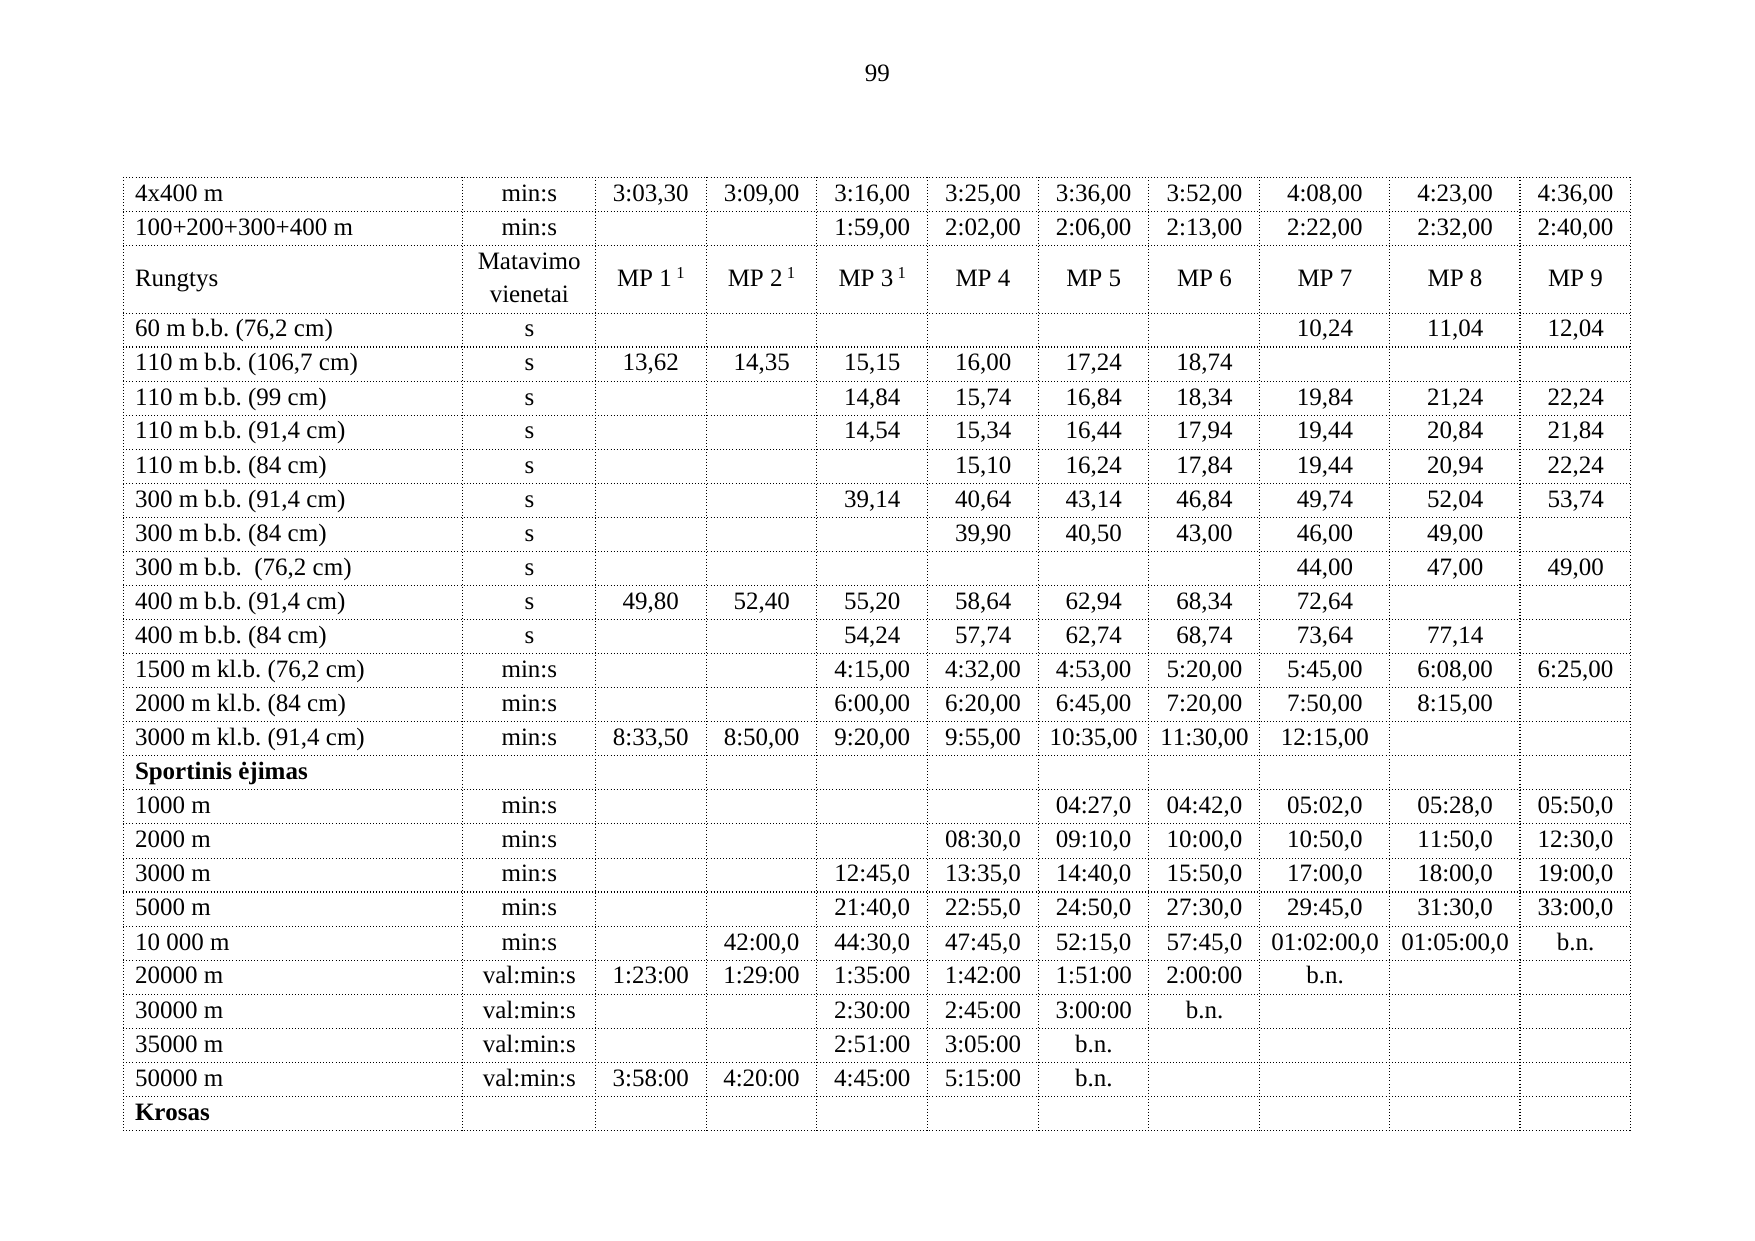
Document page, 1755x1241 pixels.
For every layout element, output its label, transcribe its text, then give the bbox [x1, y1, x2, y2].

table_cell 2:13,00 [1149, 211, 1259, 245]
table_cell [928, 551, 1038, 585]
table_cell 01:02:00,0 [1260, 926, 1390, 959]
table_cell [1260, 994, 1390, 1028]
table_cell [817, 823, 927, 857]
table_cell MP 2 1 [706, 245, 817, 312]
table_cell min:s [463, 891, 595, 926]
table_cell 12,04 [1520, 313, 1631, 346]
table_cell 18,74 [1149, 346, 1259, 381]
table_cell 57:45,0 [1149, 926, 1259, 959]
table_cell [1149, 551, 1259, 585]
table_cell [463, 755, 595, 789]
table_cell 73,64 [1260, 619, 1390, 653]
table_cell [595, 1028, 706, 1062]
table_cell 15,74 [928, 381, 1038, 414]
table_cell 2:22,00 [1260, 211, 1390, 245]
table_cell 16,84 [1038, 381, 1149, 414]
table_cell 300 m b.b. (76,2 cm) [124, 551, 463, 585]
table_cell 6:20,00 [928, 687, 1038, 721]
table_cell 35000 m [124, 1028, 463, 1062]
table_cell [1520, 721, 1631, 755]
table_cell val:min:s [463, 1062, 595, 1096]
table_cell s [463, 346, 595, 381]
table_cell 5:20,00 [1149, 653, 1259, 687]
table_cell 300 m b.b. (91,4 cm) [124, 483, 463, 517]
table_cell [1520, 517, 1631, 551]
table_cell 15,34 [928, 415, 1038, 449]
table_cell 04:42,0 [1149, 789, 1259, 823]
table_cell 6:08,00 [1390, 653, 1520, 687]
table_cell 14,84 [817, 381, 927, 414]
table_cell 21,24 [1390, 381, 1520, 414]
table_cell 53,74 [1520, 483, 1631, 517]
table_cell 17:00,0 [1260, 858, 1390, 891]
table_cell 2:06,00 [1038, 211, 1149, 245]
table_cell 12:30,0 [1520, 823, 1631, 857]
table_cell 43,00 [1149, 517, 1259, 551]
table_cell 3:00:00 [1038, 994, 1149, 1028]
table_cell [1390, 721, 1520, 755]
table_cell [1520, 960, 1631, 994]
table_cell 2:32,00 [1390, 211, 1520, 245]
table_cell [1038, 1096, 1149, 1130]
table_cell [1520, 1062, 1631, 1096]
table_cell [706, 415, 817, 449]
table_cell [1149, 1062, 1259, 1096]
table_cell 100+200+300+400 m [124, 211, 463, 245]
table_cell 11:30,00 [1149, 721, 1259, 755]
table_cell [1390, 1028, 1520, 1062]
table_cell min:s [463, 721, 595, 755]
table_cell 43,14 [1038, 483, 1149, 517]
table_cell [817, 789, 927, 823]
table_cell [595, 994, 706, 1028]
table_cell MP 7 [1260, 245, 1390, 312]
table_cell 8:33,50 [595, 721, 706, 755]
table_cell [706, 653, 817, 687]
table_cell 17,84 [1149, 449, 1259, 483]
table_cell 01:05:00,0 [1390, 926, 1520, 959]
table_cell 2:51:00 [817, 1028, 927, 1062]
table_cell 2:40,00 [1520, 211, 1631, 245]
table_cell 400 m b.b. (84 cm) [124, 619, 463, 653]
table_cell 62,94 [1038, 585, 1149, 619]
table_cell [1390, 346, 1520, 381]
table_cell min:s [463, 823, 595, 857]
table_cell 2000 m [124, 823, 463, 857]
table_cell 52,04 [1390, 483, 1520, 517]
table_cell s [463, 415, 595, 449]
table_cell 20,94 [1390, 449, 1520, 483]
table_cell Rungtys [124, 245, 463, 312]
table_cell MP 9 [1520, 245, 1631, 312]
table_cell 5000 m [124, 891, 463, 926]
table_cell 54,24 [817, 619, 927, 653]
table_cell b.n. [1260, 960, 1390, 994]
table_cell 3:03,30 [595, 177, 706, 211]
table_cell s [463, 313, 595, 346]
table_cell 47:45,0 [928, 926, 1038, 959]
table_cell 1:23:00 [595, 960, 706, 994]
table_cell s [463, 517, 595, 551]
table_cell 68,34 [1149, 585, 1259, 619]
table_cell 08:30,0 [928, 823, 1038, 857]
table_cell [706, 551, 817, 585]
table_cell 4:32,00 [928, 653, 1038, 687]
table_cell 10:35,00 [1038, 721, 1149, 755]
table_cell [1149, 755, 1259, 789]
table_cell [595, 483, 706, 517]
table_cell [1520, 1096, 1631, 1130]
table_cell [928, 755, 1038, 789]
table_cell b.n. [1149, 994, 1259, 1028]
table_cell 46,00 [1260, 517, 1390, 551]
table_cell 8:15,00 [1390, 687, 1520, 721]
table_cell [1520, 687, 1631, 721]
table_cell [595, 891, 706, 926]
table_cell 10:00,0 [1149, 823, 1259, 857]
table_cell 10:50,0 [1260, 823, 1390, 857]
table_cell 3:09,00 [706, 177, 817, 211]
table_cell 1:35:00 [817, 960, 927, 994]
table_cell min:s [463, 653, 595, 687]
table_cell s [463, 483, 595, 517]
table_cell 40,64 [928, 483, 1038, 517]
table_cell 4:08,00 [1260, 177, 1390, 211]
table_cell Krosas [124, 1096, 463, 1130]
table_cell 400 m b.b. (91,4 cm) [124, 585, 463, 619]
table_cell [1390, 755, 1520, 789]
table_cell [1149, 1028, 1259, 1062]
table_cell [1520, 1028, 1631, 1062]
table_cell [706, 313, 817, 346]
table_cell Matavimo vienetai [463, 245, 595, 312]
table_cell 110 m b.b. (99 cm) [124, 381, 463, 414]
table_cell [1390, 1062, 1520, 1096]
table_cell [595, 755, 706, 789]
table_cell [706, 381, 817, 414]
table_cell 20,84 [1390, 415, 1520, 449]
table_cell [706, 211, 817, 245]
table_cell 44,00 [1260, 551, 1390, 585]
table_cell [706, 823, 817, 857]
table_cell 52:15,0 [1038, 926, 1149, 959]
table_cell min:s [463, 858, 595, 891]
table_cell MP 4 [928, 245, 1038, 312]
table_cell [706, 994, 817, 1028]
table_cell Sportinis ėjimas [124, 755, 463, 789]
table_cell 17,94 [1149, 415, 1259, 449]
table_cell 30000 m [124, 994, 463, 1028]
table_cell [1260, 1028, 1390, 1062]
table_cell 6:45,00 [1038, 687, 1149, 721]
table_cell MP 6 [1149, 245, 1259, 312]
table_cell 77,14 [1390, 619, 1520, 653]
table_cell 10 000 m [124, 926, 463, 959]
table_cell [706, 858, 817, 891]
table_cell [1390, 994, 1520, 1028]
table_cell 58,64 [928, 585, 1038, 619]
table_cell 3:58:00 [595, 1062, 706, 1096]
table_cell [595, 313, 706, 346]
table_cell 27:30,0 [1149, 891, 1259, 926]
table_cell 11,04 [1390, 313, 1520, 346]
table_cell [595, 789, 706, 823]
table_cell [1260, 346, 1390, 381]
table_cell [1520, 346, 1631, 381]
table_cell 110 m b.b. (91,4 cm) [124, 415, 463, 449]
table_cell 46,84 [1149, 483, 1259, 517]
table_cell 39,90 [928, 517, 1038, 551]
table_cell MP 8 [1390, 245, 1520, 312]
table_cell [817, 755, 927, 789]
table_cell 14,54 [817, 415, 927, 449]
table_cell 50000 m [124, 1062, 463, 1096]
table_cell val:min:s [463, 960, 595, 994]
table_cell [1260, 1062, 1390, 1096]
table_cell [706, 891, 817, 926]
table_cell 05:02,0 [1260, 789, 1390, 823]
table_cell [1260, 755, 1390, 789]
table_cell 18,34 [1149, 381, 1259, 414]
table_cell 1500 m kl.b. (76,2 cm) [124, 653, 463, 687]
table_cell 57,74 [928, 619, 1038, 653]
table_cell 3:36,00 [1038, 177, 1149, 211]
table_cell 19,84 [1260, 381, 1390, 414]
table_cell min:s [463, 789, 595, 823]
table_cell 21,84 [1520, 415, 1631, 449]
table_cell 52,40 [706, 585, 817, 619]
table_cell [706, 619, 817, 653]
table_cell 42:00,0 [706, 926, 817, 959]
table_cell 22:55,0 [928, 891, 1038, 926]
table_cell 31:30,0 [1390, 891, 1520, 926]
table_cell 15:50,0 [1149, 858, 1259, 891]
table_cell MP 3 1 [817, 245, 927, 312]
table_cell 49,00 [1520, 551, 1631, 585]
table_cell [595, 211, 706, 245]
table_cell 4:15,00 [817, 653, 927, 687]
table_cell 4:23,00 [1390, 177, 1520, 211]
table_cell s [463, 619, 595, 653]
table_cell [1390, 1096, 1520, 1130]
table_cell [1038, 755, 1149, 789]
table_cell [817, 551, 927, 585]
table_cell 3:16,00 [817, 177, 927, 211]
table_cell 05:28,0 [1390, 789, 1520, 823]
table_cell 10,24 [1260, 313, 1390, 346]
table_cell 3000 m [124, 858, 463, 891]
table_cell s [463, 551, 595, 585]
table_cell 2:30:00 [817, 994, 927, 1028]
table_cell 4:45:00 [817, 1062, 927, 1096]
table_cell 49,74 [1260, 483, 1390, 517]
table_cell [595, 653, 706, 687]
table_cell [1260, 1096, 1390, 1130]
table_cell [928, 313, 1038, 346]
table_cell [595, 551, 706, 585]
table_cell [706, 483, 817, 517]
table_cell 22,24 [1520, 381, 1631, 414]
table_cell val:min:s [463, 1028, 595, 1062]
table_cell [1038, 313, 1149, 346]
table_cell 9:55,00 [928, 721, 1038, 755]
table_cell [1520, 619, 1631, 653]
table_cell [1149, 1096, 1259, 1130]
table_cell 68,74 [1149, 619, 1259, 653]
table_cell [706, 1096, 817, 1130]
table_cell 16,44 [1038, 415, 1149, 449]
table_cell 5:15:00 [928, 1062, 1038, 1096]
table_cell [706, 449, 817, 483]
table_cell 17,24 [1038, 346, 1149, 381]
table_cell 3:25,00 [928, 177, 1038, 211]
table_cell 62,74 [1038, 619, 1149, 653]
table_cell [595, 619, 706, 653]
table_cell 4x400 m [124, 177, 463, 211]
table_cell 18:00,0 [1390, 858, 1520, 891]
table_cell 3000 m kl.b. (91,4 cm) [124, 721, 463, 755]
table_cell 11:50,0 [1390, 823, 1520, 857]
table_cell 1:51:00 [1038, 960, 1149, 994]
table_cell [1520, 585, 1631, 619]
table_cell 55,20 [817, 585, 927, 619]
table_cell [1038, 551, 1149, 585]
table_cell 33:00,0 [1520, 891, 1631, 926]
table_cell [706, 517, 817, 551]
table_cell 09:10,0 [1038, 823, 1149, 857]
table_cell [706, 1028, 817, 1062]
table_cell 13,62 [595, 346, 706, 381]
table_cell 300 m b.b. (84 cm) [124, 517, 463, 551]
table_cell 2000 m kl.b. (84 cm) [124, 687, 463, 721]
table_cell [595, 687, 706, 721]
table_cell [928, 789, 1038, 823]
table_cell 2:45:00 [928, 994, 1038, 1028]
table_cell 110 m b.b. (84 cm) [124, 449, 463, 483]
table_cell MP 5 [1038, 245, 1149, 312]
table_cell 6:25,00 [1520, 653, 1631, 687]
table_cell 72,64 [1260, 585, 1390, 619]
table_cell 29:45,0 [1260, 891, 1390, 926]
table_cell [1390, 960, 1520, 994]
table_cell 19,44 [1260, 449, 1390, 483]
table_cell 44:30,0 [817, 926, 927, 959]
table_cell 4:20:00 [706, 1062, 817, 1096]
table_cell 12:15,00 [1260, 721, 1390, 755]
table_cell 4:53,00 [1038, 653, 1149, 687]
table_cell b.n. [1038, 1028, 1149, 1062]
table_cell [706, 755, 817, 789]
table_cell [463, 1096, 595, 1130]
table_cell [1520, 994, 1631, 1028]
table_cell [817, 1096, 927, 1130]
table_cell 05:50,0 [1520, 789, 1631, 823]
table_cell 40,50 [1038, 517, 1149, 551]
table_cell 39,14 [817, 483, 927, 517]
table_cell 2:00:00 [1149, 960, 1259, 994]
table_cell [595, 1096, 706, 1130]
table_cell min:s [463, 211, 595, 245]
table_cell 16,00 [928, 346, 1038, 381]
table_cell 3:05:00 [928, 1028, 1038, 1062]
table_cell 6:00,00 [817, 687, 927, 721]
table_cell [1390, 585, 1520, 619]
table_cell 49,80 [595, 585, 706, 619]
table_cell [595, 517, 706, 551]
table_cell 3:52,00 [1149, 177, 1259, 211]
table_cell 15,10 [928, 449, 1038, 483]
table_cell 8:50,00 [706, 721, 817, 755]
table_cell 7:50,00 [1260, 687, 1390, 721]
table_cell 5:45,00 [1260, 653, 1390, 687]
table_cell 49,00 [1390, 517, 1520, 551]
table_cell 60 m b.b. (76,2 cm) [124, 313, 463, 346]
table_cell 1:59,00 [817, 211, 927, 245]
table_cell b.n. [1038, 1062, 1149, 1096]
table_cell [817, 313, 927, 346]
table_cell 110 m b.b. (106,7 cm) [124, 346, 463, 381]
table_cell 19,44 [1260, 415, 1390, 449]
table_cell 24:50,0 [1038, 891, 1149, 926]
table_cell 20000 m [124, 960, 463, 994]
table_cell s [463, 381, 595, 414]
table_cell [817, 517, 927, 551]
table_cell [595, 381, 706, 414]
table_cell 1:29:00 [706, 960, 817, 994]
table_cell 19:00,0 [1520, 858, 1631, 891]
table_cell 21:40,0 [817, 891, 927, 926]
table_cell 15,15 [817, 346, 927, 381]
table_cell 9:20,00 [817, 721, 927, 755]
table_cell s [463, 585, 595, 619]
table_cell [595, 926, 706, 959]
table_cell 12:45,0 [817, 858, 927, 891]
table_cell min:s [463, 926, 595, 959]
table_cell [595, 823, 706, 857]
table_cell 4:36,00 [1520, 177, 1631, 211]
table_cell [817, 449, 927, 483]
table_cell val:min:s [463, 994, 595, 1028]
table_cell 14,35 [706, 346, 817, 381]
table_cell [1149, 313, 1259, 346]
table_cell MP 1 1 [595, 245, 706, 312]
table_cell min:s [463, 687, 595, 721]
table_cell 04:27,0 [1038, 789, 1149, 823]
table_cell min:s [463, 177, 595, 211]
table_cell [706, 687, 817, 721]
table_cell 2:02,00 [928, 211, 1038, 245]
table_cell 16,24 [1038, 449, 1149, 483]
table_cell 14:40,0 [1038, 858, 1149, 891]
table_cell [595, 415, 706, 449]
table_cell 22,24 [1520, 449, 1631, 483]
table_cell 7:20,00 [1149, 687, 1259, 721]
table_cell [928, 1096, 1038, 1130]
table_cell [595, 858, 706, 891]
table_cell 1000 m [124, 789, 463, 823]
table_cell s [463, 449, 595, 483]
table_cell 47,00 [1390, 551, 1520, 585]
table_cell [706, 789, 817, 823]
table_cell [1520, 755, 1631, 789]
table_cell 13:35,0 [928, 858, 1038, 891]
table_cell b.n. [1520, 926, 1631, 959]
table_cell [595, 449, 706, 483]
table_cell 1:42:00 [928, 960, 1038, 994]
